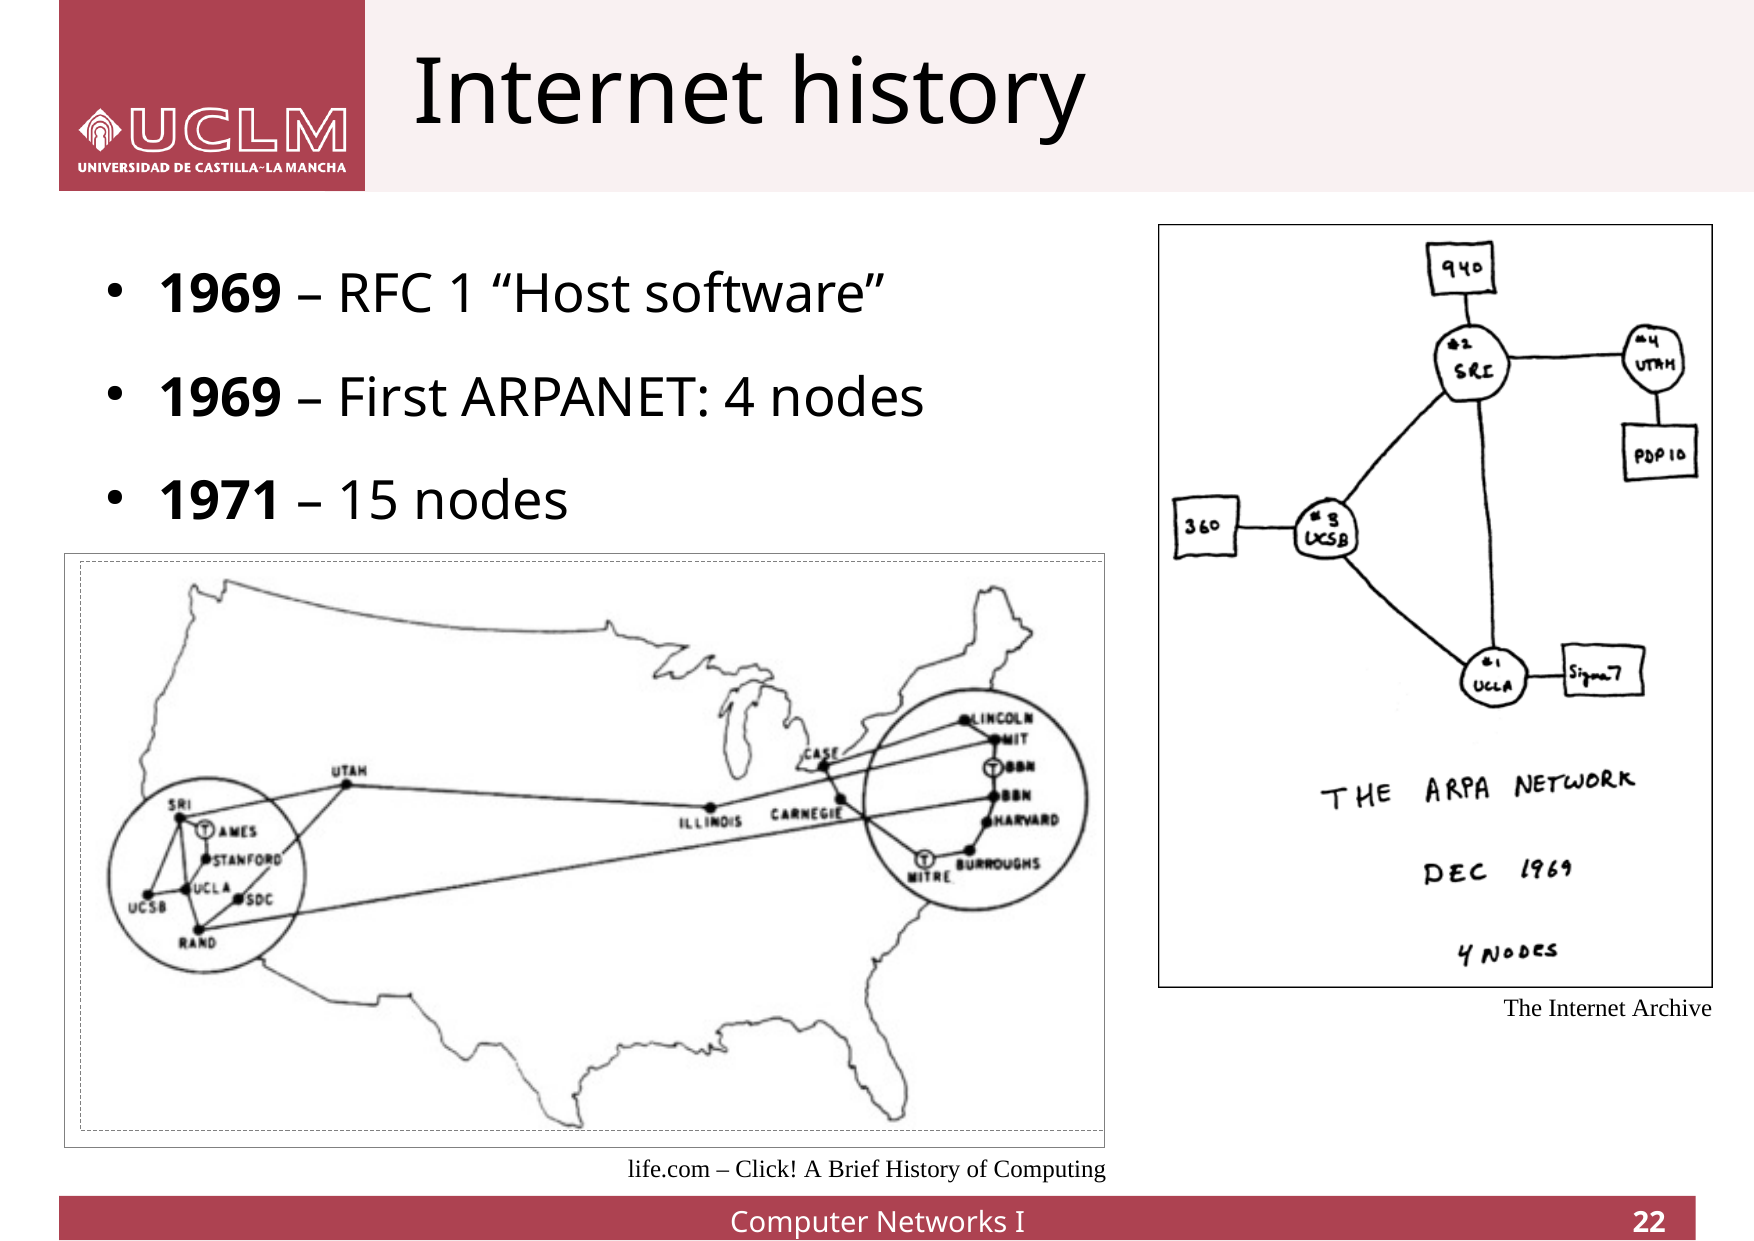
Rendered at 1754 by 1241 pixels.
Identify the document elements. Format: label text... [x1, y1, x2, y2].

text_box life.com – Click! A Brief History of Computing [568, 1152, 1114, 1185]
picture [59, 0, 365, 191]
title Internet history [413, 0, 1667, 198]
picture [1158, 224, 1713, 988]
picture [80, 561, 1104, 1131]
list 1969 – RFC 1 “Host software” 1969 – First ARPANET: 4 nodes 1971 – 15 nodes [87, 254, 1123, 643]
list 1969 – RFC 1 “Host software” 1969 – First ARPANET: 4 nodes 1971 – 15 nodes [87, 554, 1104, 561]
text_box The Internet Archive [1464, 991, 1713, 1024]
